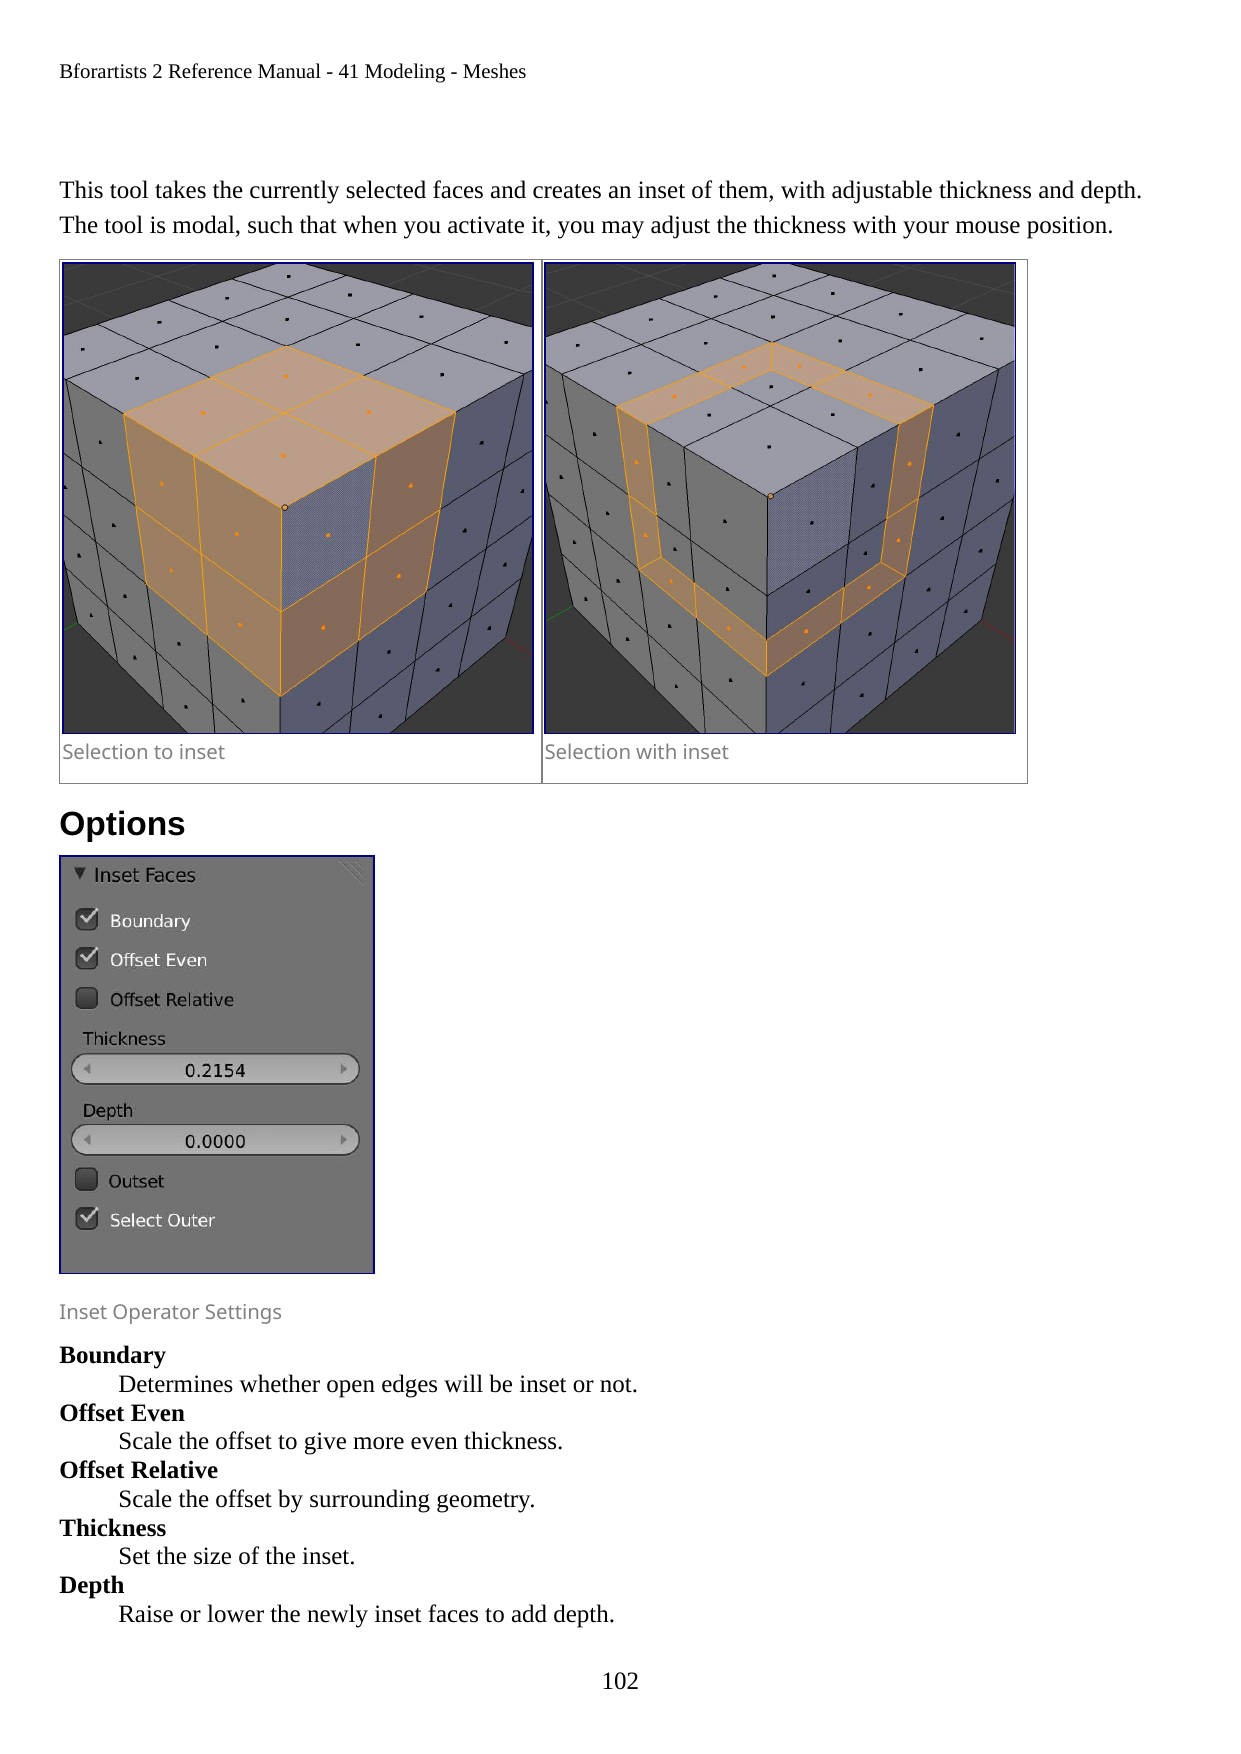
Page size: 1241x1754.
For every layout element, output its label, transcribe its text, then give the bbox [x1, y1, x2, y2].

picture [64, 264, 532, 733]
list Determines whether open edges will be inset or not. [118, 1369, 1181, 1398]
list Scale the offset by surrounding geometry. [118, 1484, 1181, 1513]
picture [61, 857, 373, 1273]
table_header Selection to inset [60, 260, 541, 783]
subtitle Depth [59, 1570, 1181, 1599]
subtitle Thickness [59, 1513, 1181, 1541]
list Raise or lower the newly inset faces to add depth. [118, 1599, 1181, 1628]
table_header Selection with inset [543, 260, 1027, 783]
text This tool takes the currently selected faces and creates an inset of them, with adjustable thickness and depth. The tool is modal, such that when you activate it, you may adjust the thickness with your mouse position. [59, 175, 1181, 239]
list Scale the offset to give more even thickness. [118, 1426, 1181, 1455]
text Inset Operator Settings [59, 1294, 1181, 1326]
subtitle Offset Relative [59, 1455, 1181, 1484]
list Set the size of the inset. [118, 1541, 1181, 1570]
picture [546, 264, 1015, 733]
subtitle Options [59, 804, 1181, 843]
subtitle Offset Even [59, 1398, 1181, 1426]
subtitle Boundary [59, 1340, 1181, 1369]
